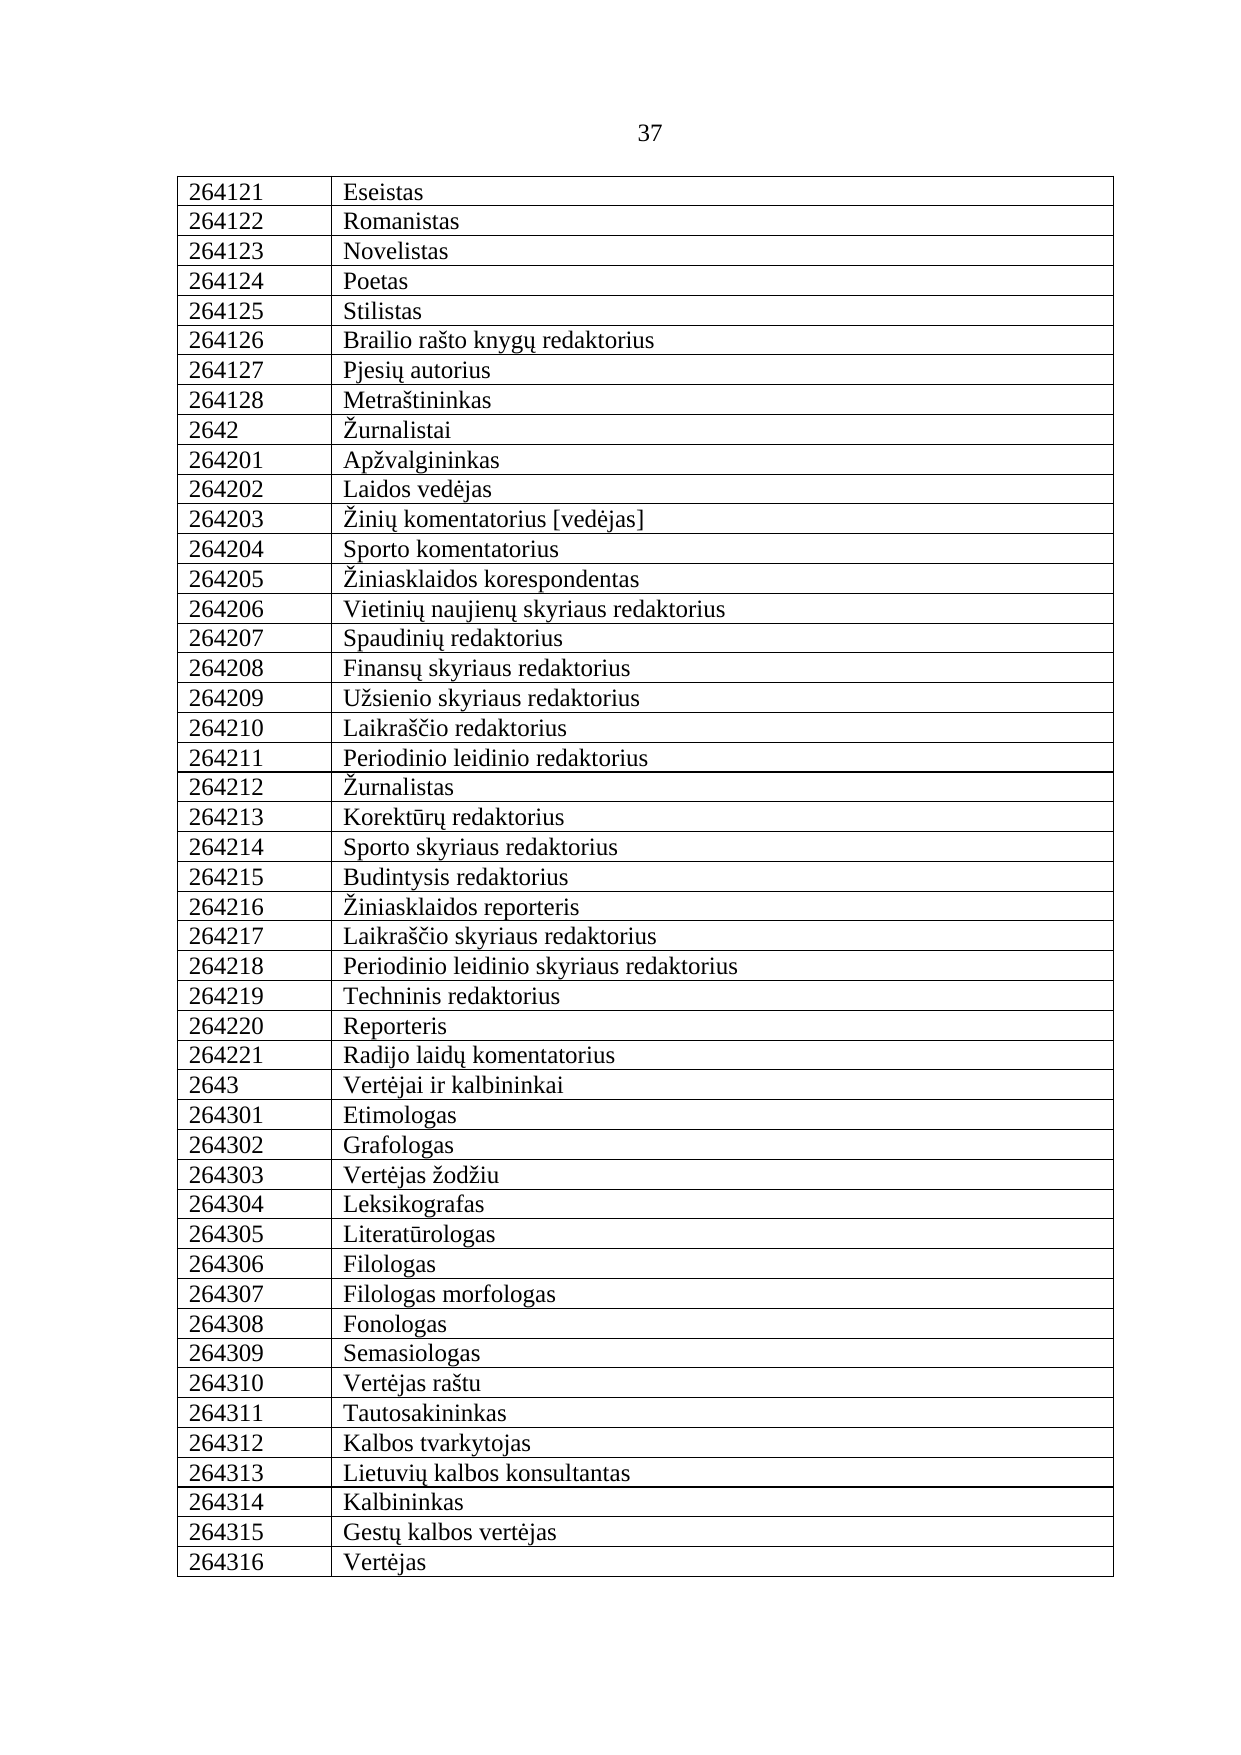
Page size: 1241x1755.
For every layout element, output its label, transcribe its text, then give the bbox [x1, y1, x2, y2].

table_cell Filologas morfologas [332, 1279, 1113, 1308]
table_cell 264215 [178, 862, 331, 891]
table_cell 264204 [178, 534, 331, 563]
table_cell [1114, 176, 1119, 205]
table_cell 264121 [178, 177, 331, 205]
table_cell Pjesių autorius [332, 355, 1113, 384]
table_cell [1114, 1338, 1119, 1367]
table_cell 264310 [178, 1368, 331, 1397]
table_cell 264309 [178, 1339, 331, 1367]
table_cell Poetas [332, 266, 1113, 295]
table_cell 264126 [178, 326, 331, 354]
table_cell Vertėjas žodžiu [332, 1160, 1113, 1188]
table_cell [1114, 623, 1119, 652]
table_cell 264205 [178, 564, 331, 593]
table_cell [1114, 712, 1119, 742]
table_cell [1114, 444, 1119, 473]
table_cell [1114, 593, 1119, 622]
table_cell [1114, 831, 1119, 861]
table_cell [1114, 1159, 1119, 1188]
table_cell [1114, 1099, 1119, 1129]
table_cell 264313 [178, 1458, 331, 1486]
table_cell Finansų skyriaus redaktorius [332, 653, 1113, 682]
table_cell [1114, 205, 1119, 235]
table_cell 264218 [178, 951, 331, 980]
table_cell Periodinio leidinio skyriaus redaktorius [332, 951, 1113, 980]
table_cell [1114, 1486, 1119, 1516]
table_cell 264311 [178, 1398, 331, 1427]
table_cell 264206 [178, 594, 331, 622]
table_cell 264201 [178, 445, 331, 473]
table_cell Periodinio leidinio redaktorius [332, 743, 1113, 771]
table_cell 264308 [178, 1309, 331, 1337]
table_cell Novelistas [332, 236, 1113, 265]
table_cell 264305 [178, 1219, 331, 1248]
table_cell [1114, 1218, 1119, 1248]
table_cell 264307 [178, 1279, 331, 1308]
table_cell Vertėjas [332, 1547, 1113, 1576]
table_cell Kalbininkas [332, 1488, 1113, 1516]
table_cell [1114, 563, 1119, 593]
table_cell 264303 [178, 1160, 331, 1188]
table_cell Užsienio skyriaus redaktorius [332, 683, 1113, 712]
table_cell Eseistas [332, 177, 1113, 205]
table_cell 2642 [178, 415, 331, 444]
table_cell 264314 [178, 1488, 331, 1516]
table_cell 264315 [178, 1517, 331, 1546]
table_cell 264214 [178, 832, 331, 861]
table_cell 264304 [178, 1190, 331, 1218]
table_cell 264210 [178, 713, 331, 742]
table_cell Vertėjai ir kalbininkai [332, 1070, 1113, 1099]
table_cell Vertėjas raštu [332, 1368, 1113, 1397]
table_cell [1114, 1129, 1119, 1159]
table_cell Korektūrų redaktorius [332, 802, 1113, 831]
table_cell Apžvalgininkas [332, 445, 1113, 473]
table_cell Kalbos tvarkytojas [332, 1428, 1113, 1457]
table_cell 264125 [178, 296, 331, 324]
table_cell [1114, 1069, 1119, 1099]
table_cell [1114, 1516, 1119, 1546]
table_cell [1114, 861, 1119, 891]
table_cell Leksikografas [332, 1190, 1113, 1218]
table_cell Fonologas [332, 1309, 1113, 1337]
table_cell [1114, 1248, 1119, 1278]
table_cell Sporto komentatorius [332, 534, 1113, 563]
table_cell Laidos vedėjas [332, 475, 1113, 503]
table_cell 264123 [178, 236, 331, 265]
table_cell [1114, 1457, 1119, 1486]
table_cell Etimologas [332, 1100, 1113, 1129]
table_cell Metraštininkas [332, 385, 1113, 414]
table_cell 264202 [178, 475, 331, 503]
table_cell [1114, 771, 1119, 801]
table_cell Žiniasklaidos reporteris [332, 892, 1113, 920]
table_cell [1114, 950, 1119, 980]
table_cell Stilistas [332, 296, 1113, 324]
table_cell Lietuvių kalbos konsultantas [332, 1458, 1113, 1486]
table_cell [1114, 742, 1119, 771]
table_cell Literatūrologas [332, 1219, 1113, 1248]
table_cell 264124 [178, 266, 331, 295]
table_cell [1114, 801, 1119, 831]
table_cell Brailio rašto knygų redaktorius [332, 326, 1113, 354]
table_cell [1114, 265, 1119, 295]
table_cell 264207 [178, 624, 331, 652]
table_cell 264219 [178, 981, 331, 1010]
table_cell [1114, 1040, 1119, 1069]
table_cell [1114, 1427, 1119, 1457]
table_cell [1114, 891, 1119, 920]
table_cell 264217 [178, 921, 331, 950]
table_cell Žurnalistas [332, 773, 1113, 801]
table_cell [1114, 1397, 1119, 1427]
table_cell Reporteris [332, 1011, 1113, 1039]
table_cell 264128 [178, 385, 331, 414]
table_cell [1114, 1278, 1119, 1308]
table_cell Semasiologas [332, 1339, 1113, 1367]
table_cell 264306 [178, 1249, 331, 1278]
table_cell [1114, 1010, 1119, 1039]
table_cell Filologas [332, 1249, 1113, 1278]
table_cell Techninis redaktorius [332, 981, 1113, 1010]
table_cell 264302 [178, 1130, 331, 1159]
table_cell Laikraščio skyriaus redaktorius [332, 921, 1113, 950]
table_cell 264216 [178, 892, 331, 920]
table_cell Sporto skyriaus redaktorius [332, 832, 1113, 861]
table_cell 264312 [178, 1428, 331, 1457]
table_cell [1114, 980, 1119, 1010]
table_cell Spaudinių redaktorius [332, 624, 1113, 652]
table_cell Žurnalistai [332, 415, 1113, 444]
table_cell 264203 [178, 504, 331, 533]
table_cell [1114, 325, 1119, 354]
table_cell 264127 [178, 355, 331, 384]
table_cell [1114, 920, 1119, 950]
table_cell Grafologas [332, 1130, 1113, 1159]
table_cell [1114, 1546, 1119, 1576]
table_cell 264220 [178, 1011, 331, 1039]
table_cell 264221 [178, 1041, 331, 1069]
table_cell [1114, 1308, 1119, 1337]
table_cell [1114, 295, 1119, 324]
table_cell 2643 [178, 1070, 331, 1099]
table_cell 264211 [178, 743, 331, 771]
table_cell [1114, 354, 1119, 384]
table_cell 264209 [178, 683, 331, 712]
table_cell [1114, 652, 1119, 682]
table_cell 264122 [178, 206, 331, 235]
table_cell 264316 [178, 1547, 331, 1576]
table_cell 264213 [178, 802, 331, 831]
table_cell [1114, 384, 1119, 414]
table_cell Gestų kalbos vertėjas [332, 1517, 1113, 1546]
table_cell [1114, 1189, 1119, 1218]
table_cell Žinių komentatorius [vedėjas] [332, 504, 1113, 533]
table_cell 264212 [178, 773, 331, 801]
table_cell Budintysis redaktorius [332, 862, 1113, 891]
table_cell Radijo laidų komentatorius [332, 1041, 1113, 1069]
table_cell Laikraščio redaktorius [332, 713, 1113, 742]
table_cell Romanistas [332, 206, 1113, 235]
table_cell Žiniasklaidos korespondentas [332, 564, 1113, 593]
table_cell [1114, 533, 1119, 563]
table_cell [1114, 235, 1119, 265]
table_cell [1114, 1367, 1119, 1397]
table_cell 264301 [178, 1100, 331, 1129]
table_cell [1114, 474, 1119, 503]
table_cell [1114, 503, 1119, 533]
table_cell Tautosakininkas [332, 1398, 1113, 1427]
table_cell Vietinių naujienų skyriaus redaktorius [332, 594, 1113, 622]
table_cell [1114, 682, 1119, 712]
table_cell [1114, 414, 1119, 444]
table_cell 264208 [178, 653, 331, 682]
